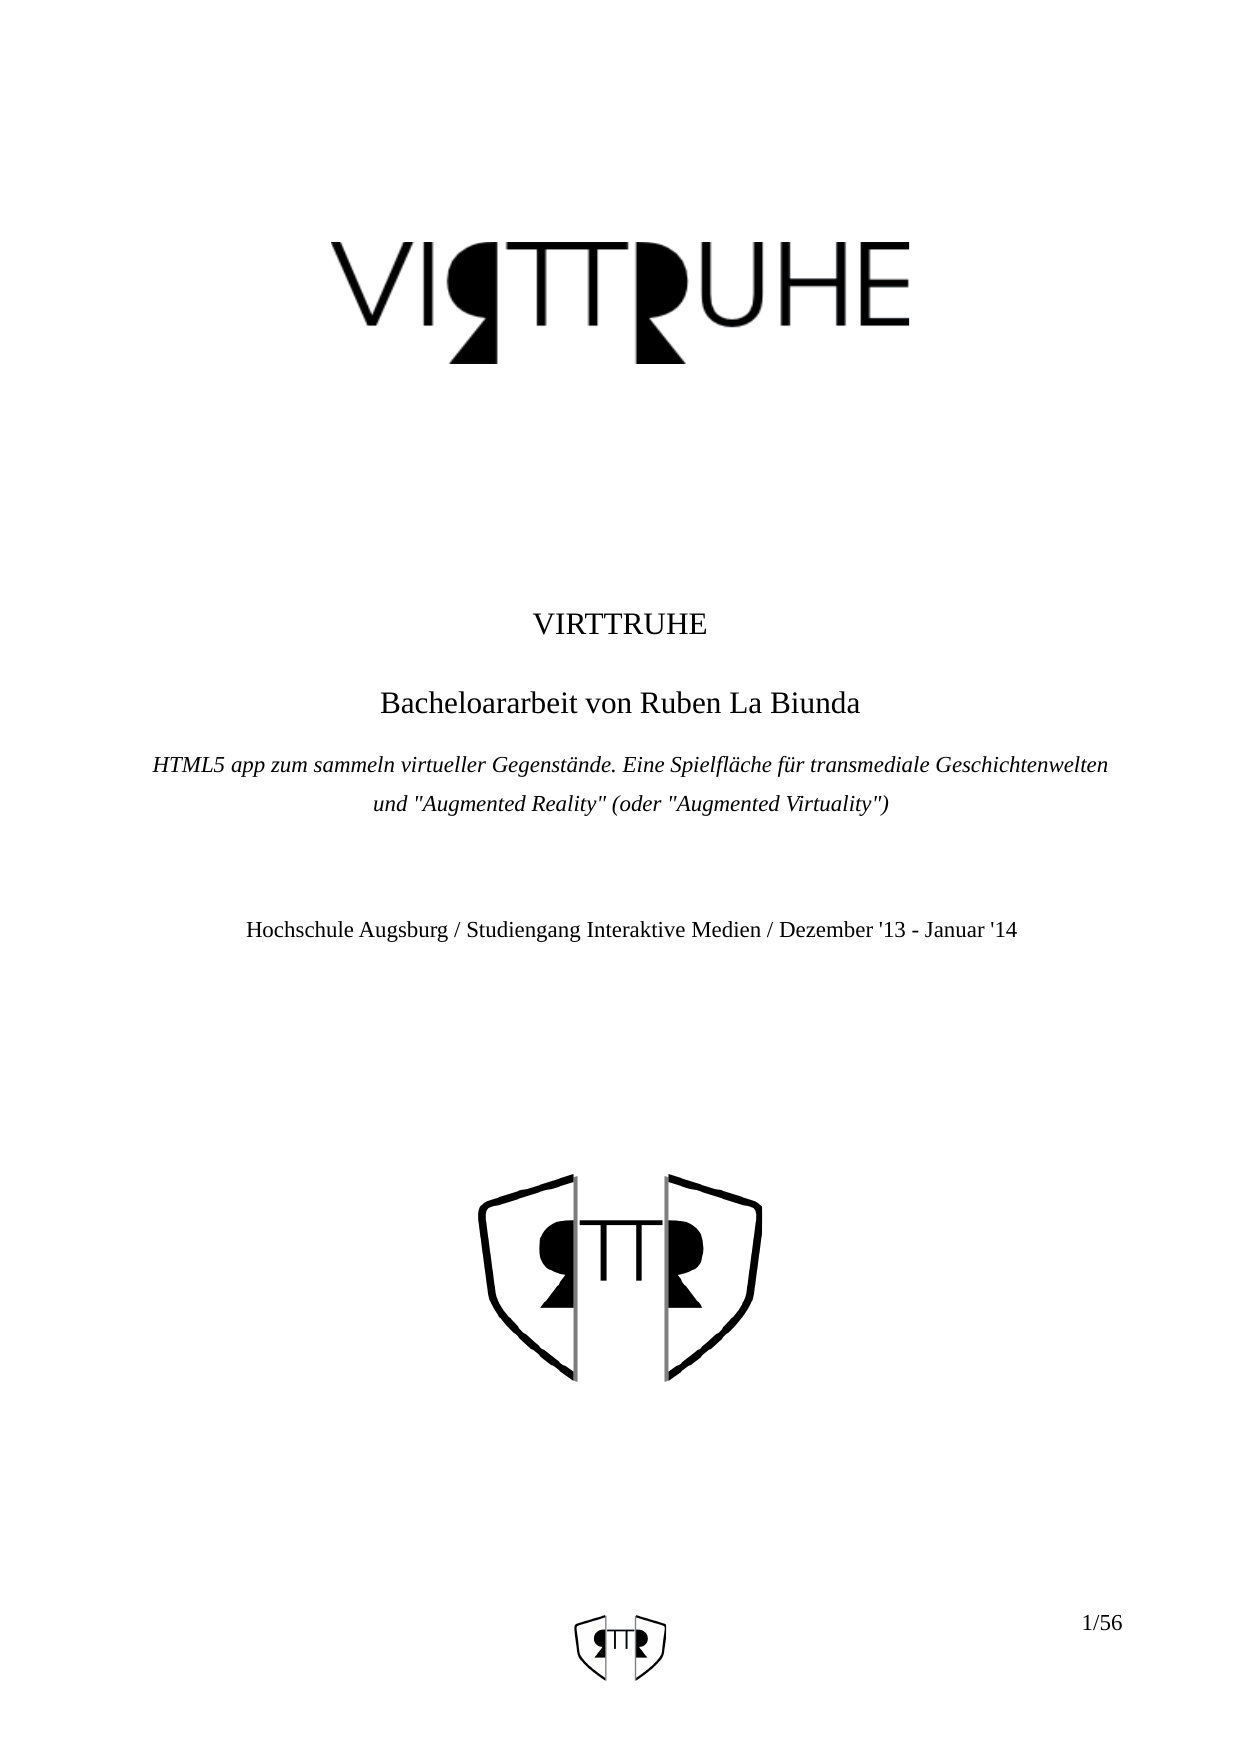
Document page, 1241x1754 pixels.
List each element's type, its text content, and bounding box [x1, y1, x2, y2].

text HTML5 app zum sammeln virtueller Gegenstände. Eine Spielfläche für transmediale Geschichtenwelten und "Augmented Reality" (oder "Augmented Virtuality") [142, 751, 1122, 816]
text Hochschule Augsburg / Studiengang Interaktive Medien / Dezember '13 - Januar '14 [142, 916, 1122, 943]
subtitle VIRTTRUHE [118, 605, 1122, 641]
subtitle Bacheloararbeit von Ruben La Biunda [118, 684, 1122, 720]
picture [331, 242, 910, 364]
picture [574, 1615, 667, 1681]
picture [478, 1174, 763, 1382]
